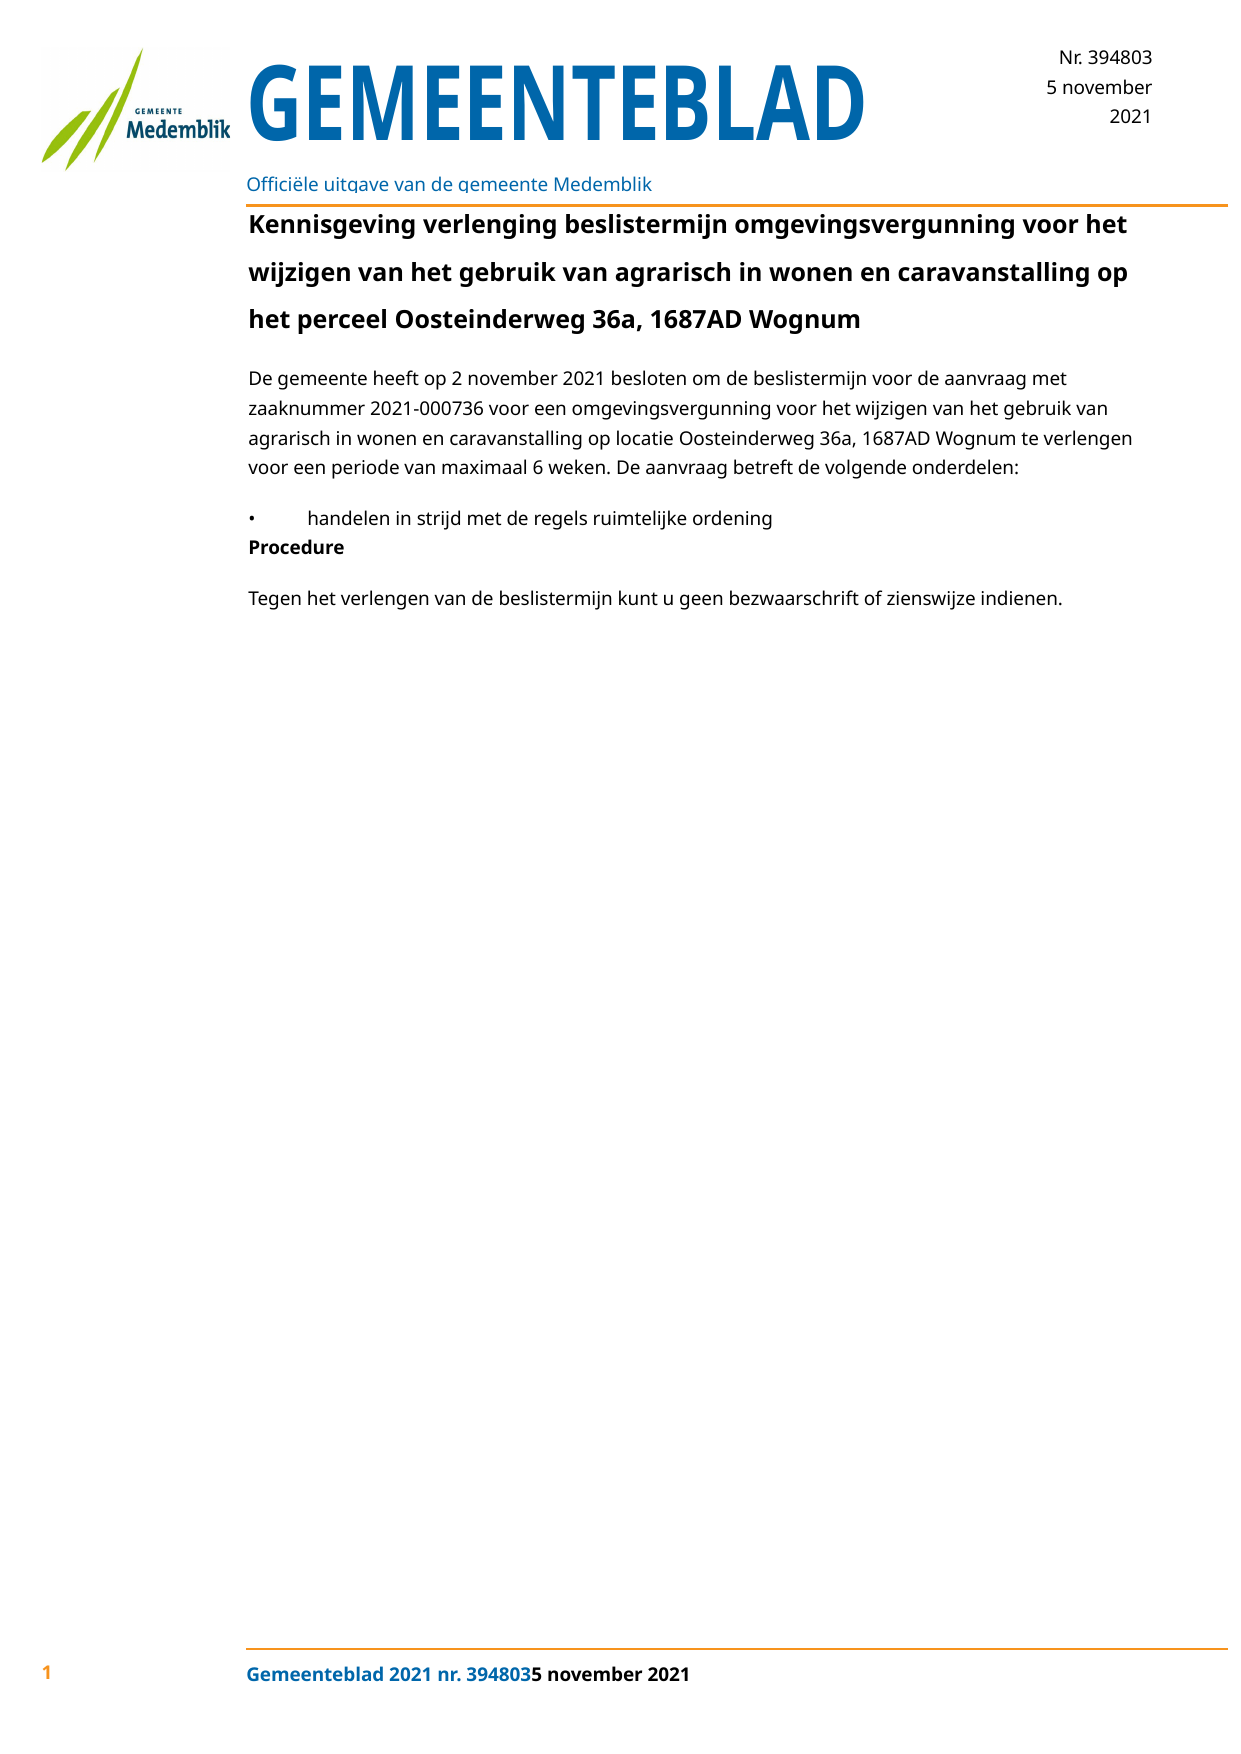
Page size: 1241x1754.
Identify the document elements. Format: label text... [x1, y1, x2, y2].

text Tegen het verlengen van de beslistermijn kunt u geen bezwaarschrift of zienswijze indienen. [248, 585, 1152, 610]
picture [41, 47, 231, 172]
list handelen in strijd met de regels ruimtelijke ordening [248, 505, 1152, 530]
text Kennisgeving verlenging beslistermijn omgevingsvergunning voor het wijzigen van het gebruik van agrarisch in wonen en caravanstalling op het perceel Oosteinderweg 36a, 1687AD Wognum [248, 207, 1152, 336]
text Procedure [248, 534, 1152, 560]
text De gemeente heeft op 2 november 2021 besloten om de beslistermijn voor de aanvraag met zaaknummer 2021-000736 voor een omgevingsvergunning voor het wijzigen van het gebruik van agrarisch in wonen en caravanstalling op locatie Oosteinderweg 36a, 1687AD Wognum te verlengen voor een periode van maximaal 6 weken. De aanvraag betreft de volgende onderdelen: [248, 366, 1152, 480]
